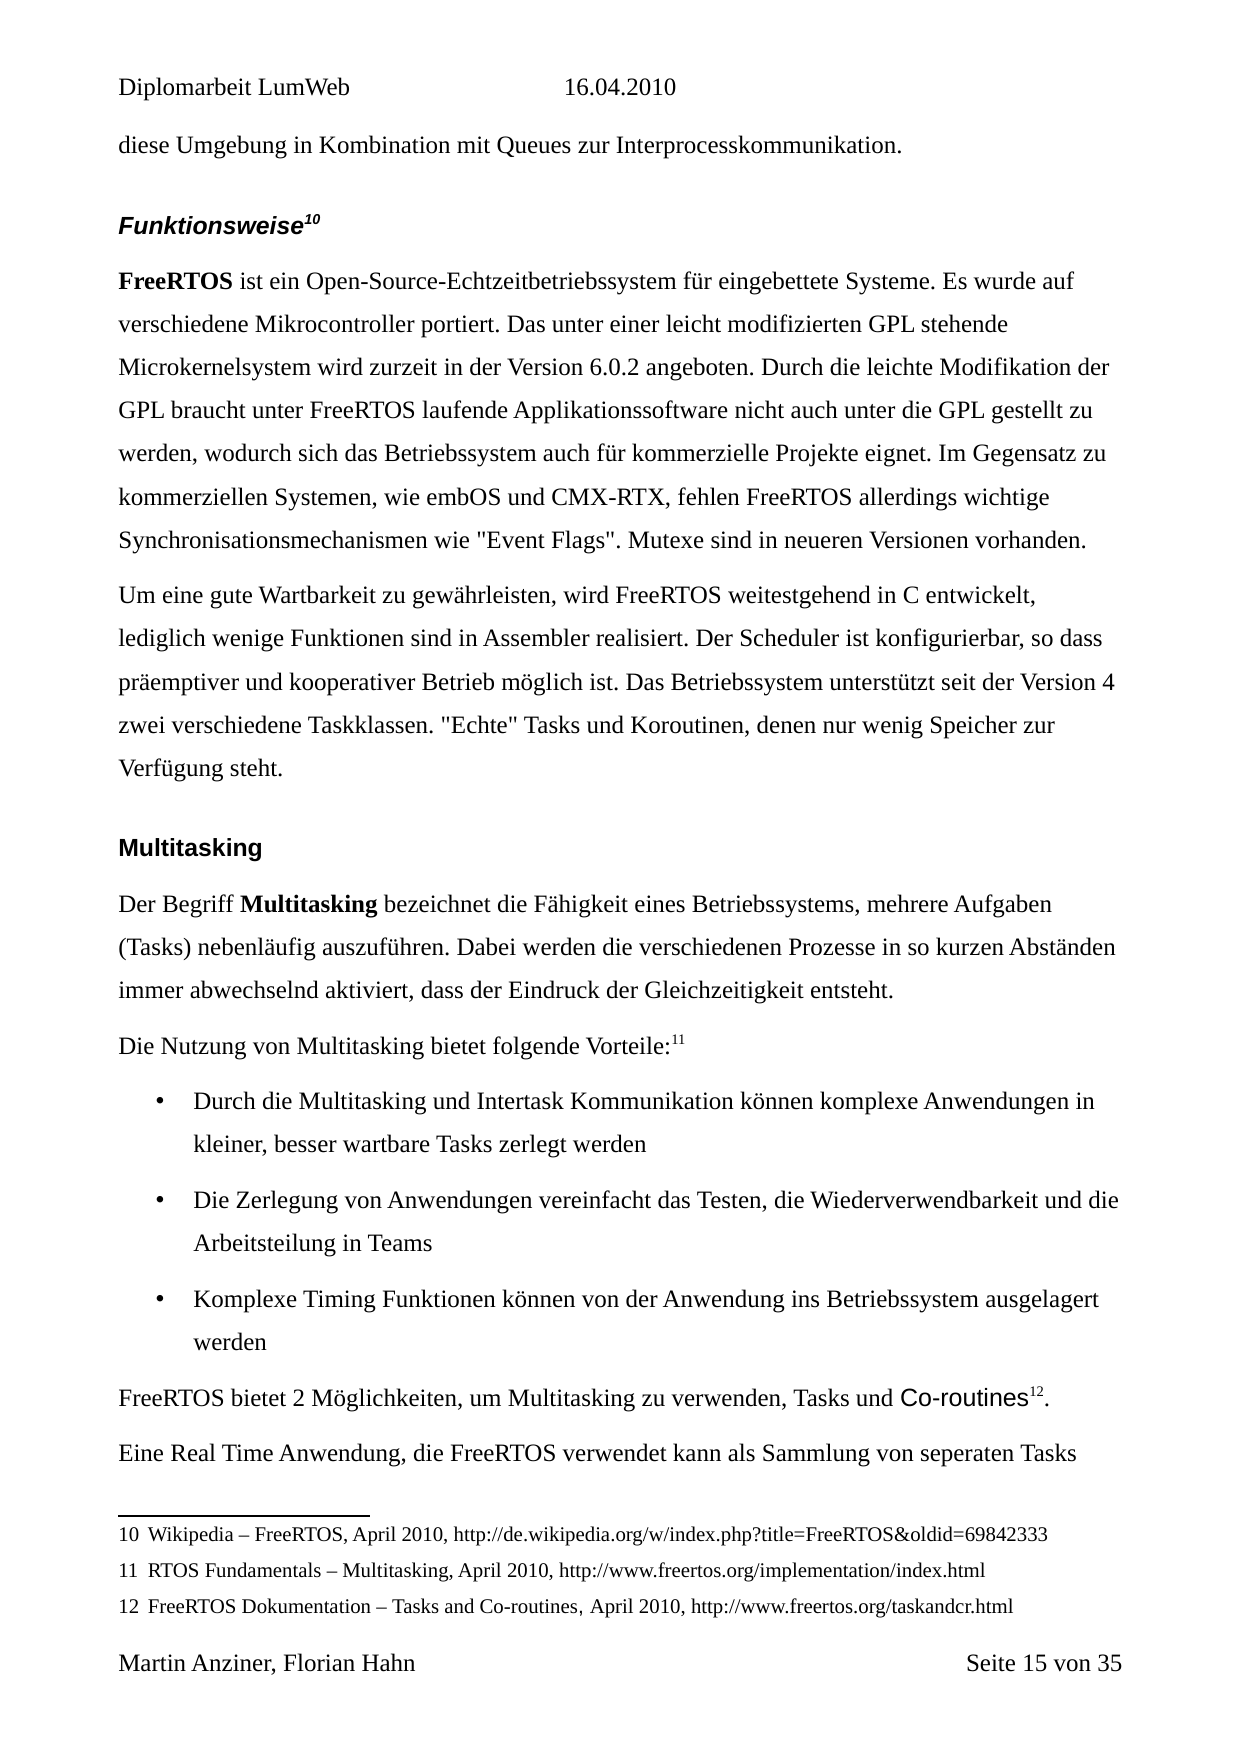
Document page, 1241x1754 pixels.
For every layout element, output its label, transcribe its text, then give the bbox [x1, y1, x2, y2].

list Durch die Multitasking und Intertask Kommunikation können komplexe Anwendungen in kleiner, besser wartbare Tasks zerlegt werden [156, 1086, 1122, 1158]
text Um eine gute Wartbarkeit zu gewährleisten, wird FreeRTOS weitestgehend in C entwickelt, lediglich wenige Funktionen sind in Assembler realisiert. Der Scheduler ist konfigurierbar, so dass präemptiver und kooperativer Betrieb möglich ist. Das Betriebssystem unterstützt seit der Version 4 zwei verschiedene Taskklassen. "Echte" Tasks und Koroutinen, denen nur wenig Speicher zur Verfügung steht. [118, 580, 1122, 782]
text Eine Real Time Anwendung, die FreeRTOS verwendet kann als Sammlung von seperaten Tasks [118, 1438, 1122, 1467]
list Die Zerlegung von Anwendungen vereinfacht das Testen, die Wiederverwendbarkeit und die Arbeitsteilung in Teams [156, 1185, 1122, 1257]
text FreeRTOS Dokumentation – Tasks and Co-routines, April 2010, http://www.freertos.org/taskandcr.html [118, 1594, 1122, 1618]
subtitle Funktionsweise [118, 211, 1122, 239]
text diese Umgebung in Kombination mit Queues zur Interprocesskommunikation. [118, 130, 1122, 159]
text Die Nutzung von Multitasking bietet folgende Vorteile: [118, 1031, 1122, 1059]
subtitle Multitasking [118, 833, 1122, 862]
text RTOS Fundamentals – Multitasking, April 2010, http://www.freertos.org/implementation/index.html [118, 1558, 1122, 1582]
text Der Begriff Multitasking bezeichnet die Fähigkeit eines Betriebssystems, mehrere Aufgaben (Tasks) nebenläufig auszuführen. Dabei werden die verschiedenen Prozesse in so kurzen Abständen immer abwechselnd aktiviert, dass der Eindruck der Gleichzeitigkeit entsteht. [118, 889, 1122, 1004]
list Komplexe Timing Funktionen können von der Anwendung ins Betriebssystem ausgelagert werden [156, 1284, 1122, 1356]
text Wikipedia – FreeRTOS, April 2010, http://de.wikipedia.org/w/index.php?title=FreeRTOS&oldid=69842333 [118, 1522, 1122, 1546]
text FreeRTOS bietet 2 Möglichkeiten, um Multitasking zu verwenden, Tasks und Co-routines. [118, 1383, 1122, 1411]
text FreeRTOS ist ein Open-Source-Echtzeitbetriebssystem für eingebettete Systeme. Es wurde auf verschiedene Mikrocontroller portiert. Das unter einer leicht modifizierten GPL stehende Microkernelsystem wird zurzeit in der Version 6.0.2 angeboten. Durch die leichte Modifikation der GPL braucht unter FreeRTOS laufende Applikationssoftware nicht auch unter die GPL gestellt zu werden, wodurch sich das Betriebssystem auch für kommerzielle Projekte eignet. Im Gegensatz zu kommerziellen Systemen, wie embOS und CMX-RTX, fehlen FreeRTOS allerdings wichtige Synchronisationsmechanismen wie "Event Flags". Mutexe sind in neueren Versionen vorhanden. [118, 266, 1122, 553]
